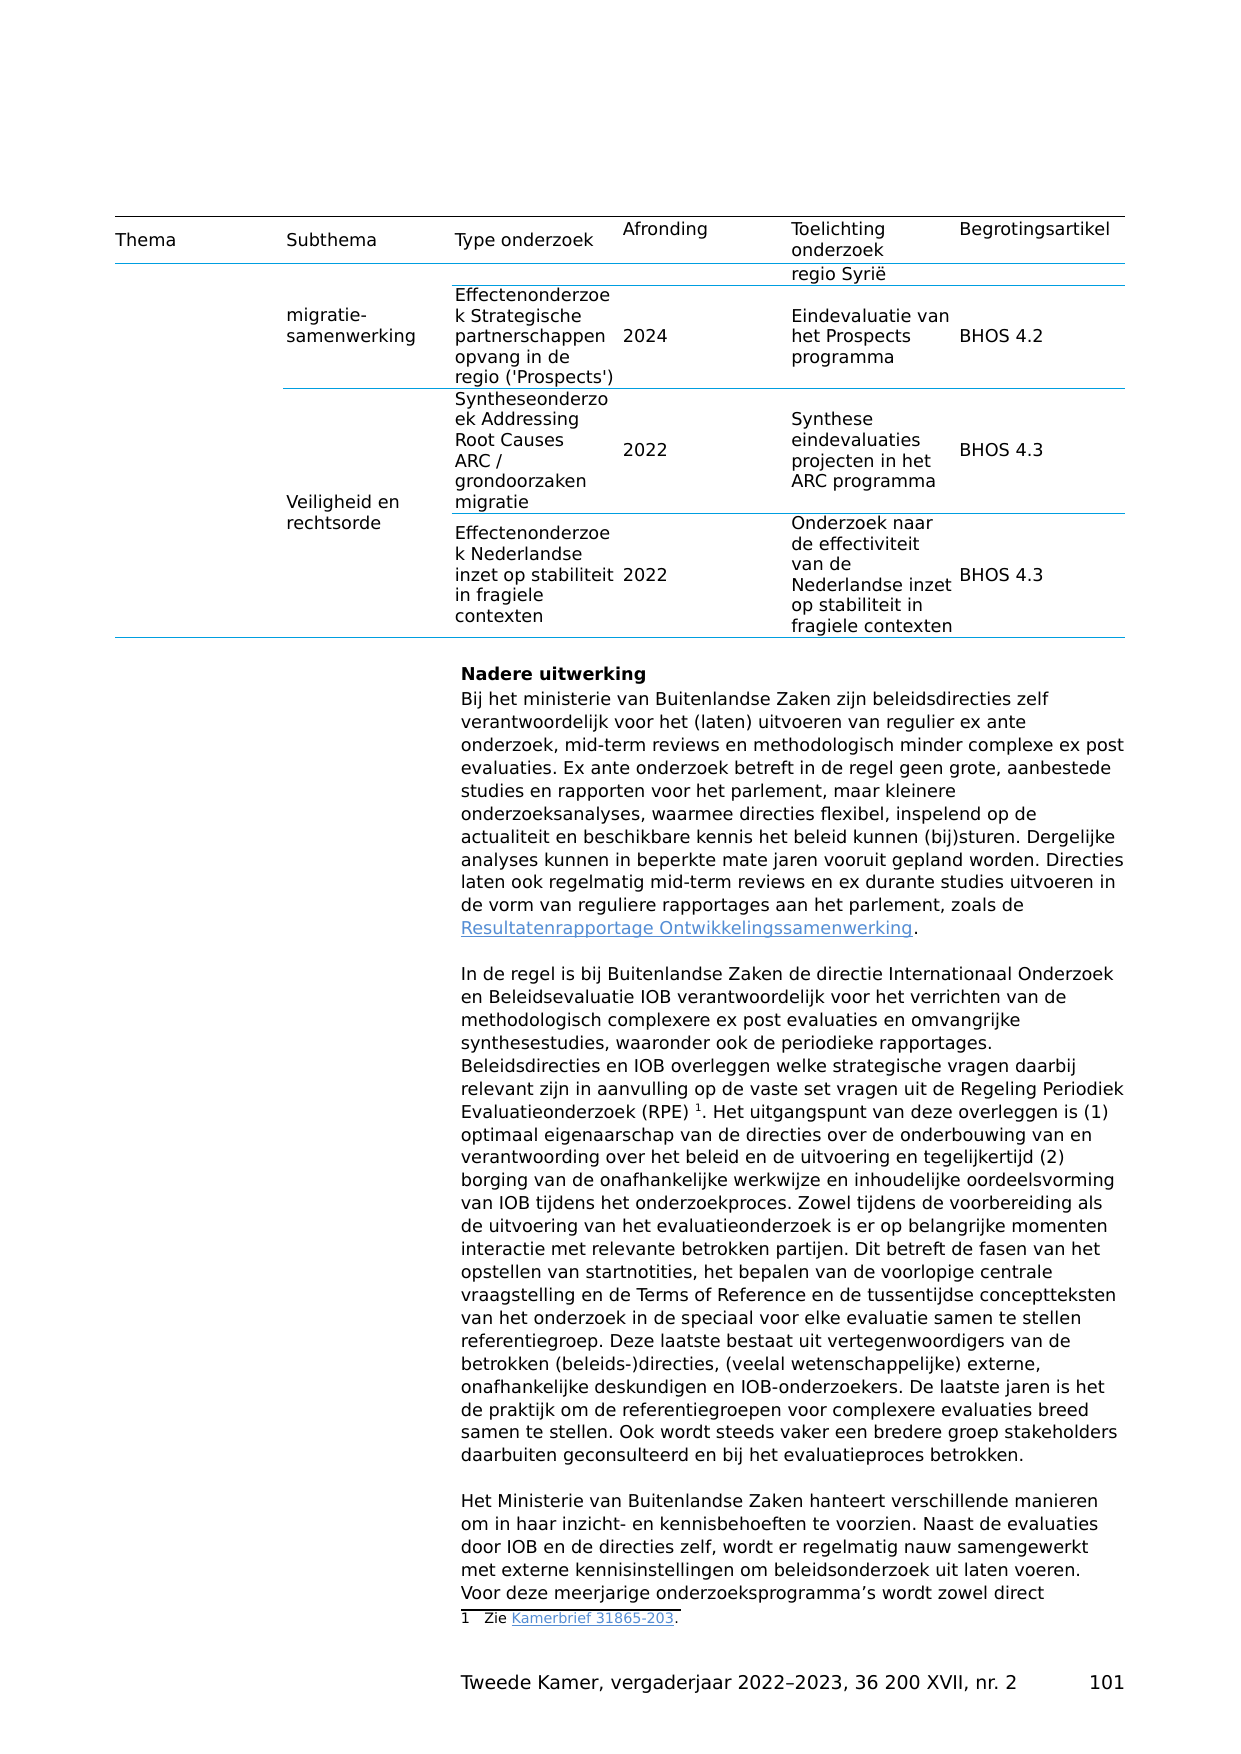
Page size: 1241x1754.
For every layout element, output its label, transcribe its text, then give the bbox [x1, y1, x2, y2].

table_cell regio Syrië [788, 264, 956, 284]
table_cell BHOS 4.2 [956, 286, 1125, 388]
table_cell Afronding [620, 217, 788, 263]
table_cell BHOS 4.3 [956, 389, 1125, 512]
table_cell migratie-samenwerking [283, 264, 452, 388]
table_cell 2022 [620, 514, 788, 637]
table_header Tabel 28 Uitwerking Strategische Evaluatie Agenda [115, 191, 1125, 216]
table_cell Syntheseonderzoek Addressing Root Causes ARC / grondoorzaken migratie [452, 389, 620, 512]
table_cell Effectenonderzoek Nederlandse inzet op stabiliteit in fragiele contexten [452, 514, 620, 637]
table_cell Effectenonderzoek Strategische partnerschappen opvang in de regio ('Prospects') [452, 286, 620, 388]
table_cell Onderzoek naar de effectiviteit van de Nederlandse inzet op stabiliteit in fragiele contexten [788, 514, 956, 637]
table_cell Toelichting onderzoek [788, 217, 956, 263]
table_cell 2022 [620, 389, 788, 512]
table_cell Eindevaluatie van het Prospects programma [788, 286, 956, 388]
table_cell Type onderzoek [452, 217, 620, 263]
text Het Ministerie van Buitenlandse Zaken hanteert verschillende manieren om in haar inzicht- en kennisbehoeften te voorzien. Naast de evaluaties door IOB en de directies zelf, wordt er regelmatig nauw samengewerkt met externe kennisinstellingen om beleidsonderzoek uit laten voeren. Voor deze meerjarige onderzoeksprogramma’s wordt zowel direct [461, 1489, 1125, 1604]
table_cell Thema [115, 217, 283, 263]
table_cell 2024 [620, 286, 788, 388]
table_cell Veiligheid en rechtsorde [283, 389, 452, 637]
text Nadere uitwerking [461, 662, 1125, 685]
table_cell BHOS 4.3 [956, 514, 1125, 637]
table_cell [620, 264, 788, 284]
text __Zie Kamerbrief 31865-203. [461, 1610, 1125, 1627]
table_cell [115, 264, 283, 637]
text Bij het ministerie van Buitenlandse Zaken zijn beleidsdirecties zelf verantwoordelijk voor het (laten) uitvoeren van regulier ex ante onderzoek, mid-term reviews en methodologisch minder complexe ex post evaluaties. Ex ante onderzoek betreft in de regel geen grote, aanbestede studies en rapporten voor het parlement, maar kleinere onderzoeksanalyses, waarmee directies flexibel, inspelend op de actualiteit en beschikbare kennis het beleid kunnen (bij)sturen. Dergelijke analyses kunnen in beperkte mate jaren vooruit gepland worden. Directies laten ook regelmatig mid-term reviews en ex durante studies uitvoeren in de vorm van reguliere rapportages aan het parlement, zoals de Resultatenrapportage Ontwikkelingssamenwerking. [461, 687, 1125, 939]
table_cell Begrotingsartikel [956, 217, 1125, 263]
table_cell [956, 264, 1125, 284]
table_cell Subthema [283, 217, 452, 263]
text In de regel is bij Buitenlandse Zaken de directie Internationaal Onderzoek en Beleidsevaluatie IOB verantwoordelijk voor het verrichten van de methodologisch complexere ex post evaluaties en omvangrijke synthesestudies, waaronder ook de periodieke rapportages. Beleidsdirecties en IOB overleggen welke strategische vragen daarbij relevant zijn in aanvulling op de vaste set vragen uit de Regeling Periodiek Evaluatieonderzoek (RPE) . Het uitgangspunt van deze overleggen is (1) optimaal eigenaarschap van de directies over de onderbouwing van en verantwoording over het beleid en de uitvoering en tegelijkertijd (2) borging van de onafhankelijke werkwijze en inhoudelijke oordeelsvorming van IOB tijdens het onderzoekproces. Zowel tijdens de voorbereiding als de uitvoering van het evaluatieonderzoek is er op belangrijke momenten interactie met relevante betrokken partijen. Dit betreft de fasen van het opstellen van startnotities, het bepalen van de voorlopige centrale vraagstelling en de Terms of Reference en de tussentijdse conceptteksten van het onderzoek in de speciaal voor elke evaluatie samen te stellen referentiegroep. Deze laatste bestaat uit vertegenwoordigers van de betrokken (beleids-)directies, (veelal wetenschappelijke) externe, onafhankelijke deskundigen en IOB-onderzoekers. De laatste jaren is het de praktijk om de referentiegroepen voor complexere evaluaties breed samen te stellen. Ook wordt steeds vaker een bredere groep stakeholders daarbuiten geconsulteerd en bij het evaluatieproces betrokken. [461, 962, 1125, 1466]
table_cell Synthese eindevaluaties projecten in het ARC programma [788, 389, 956, 512]
table_cell [452, 264, 620, 284]
